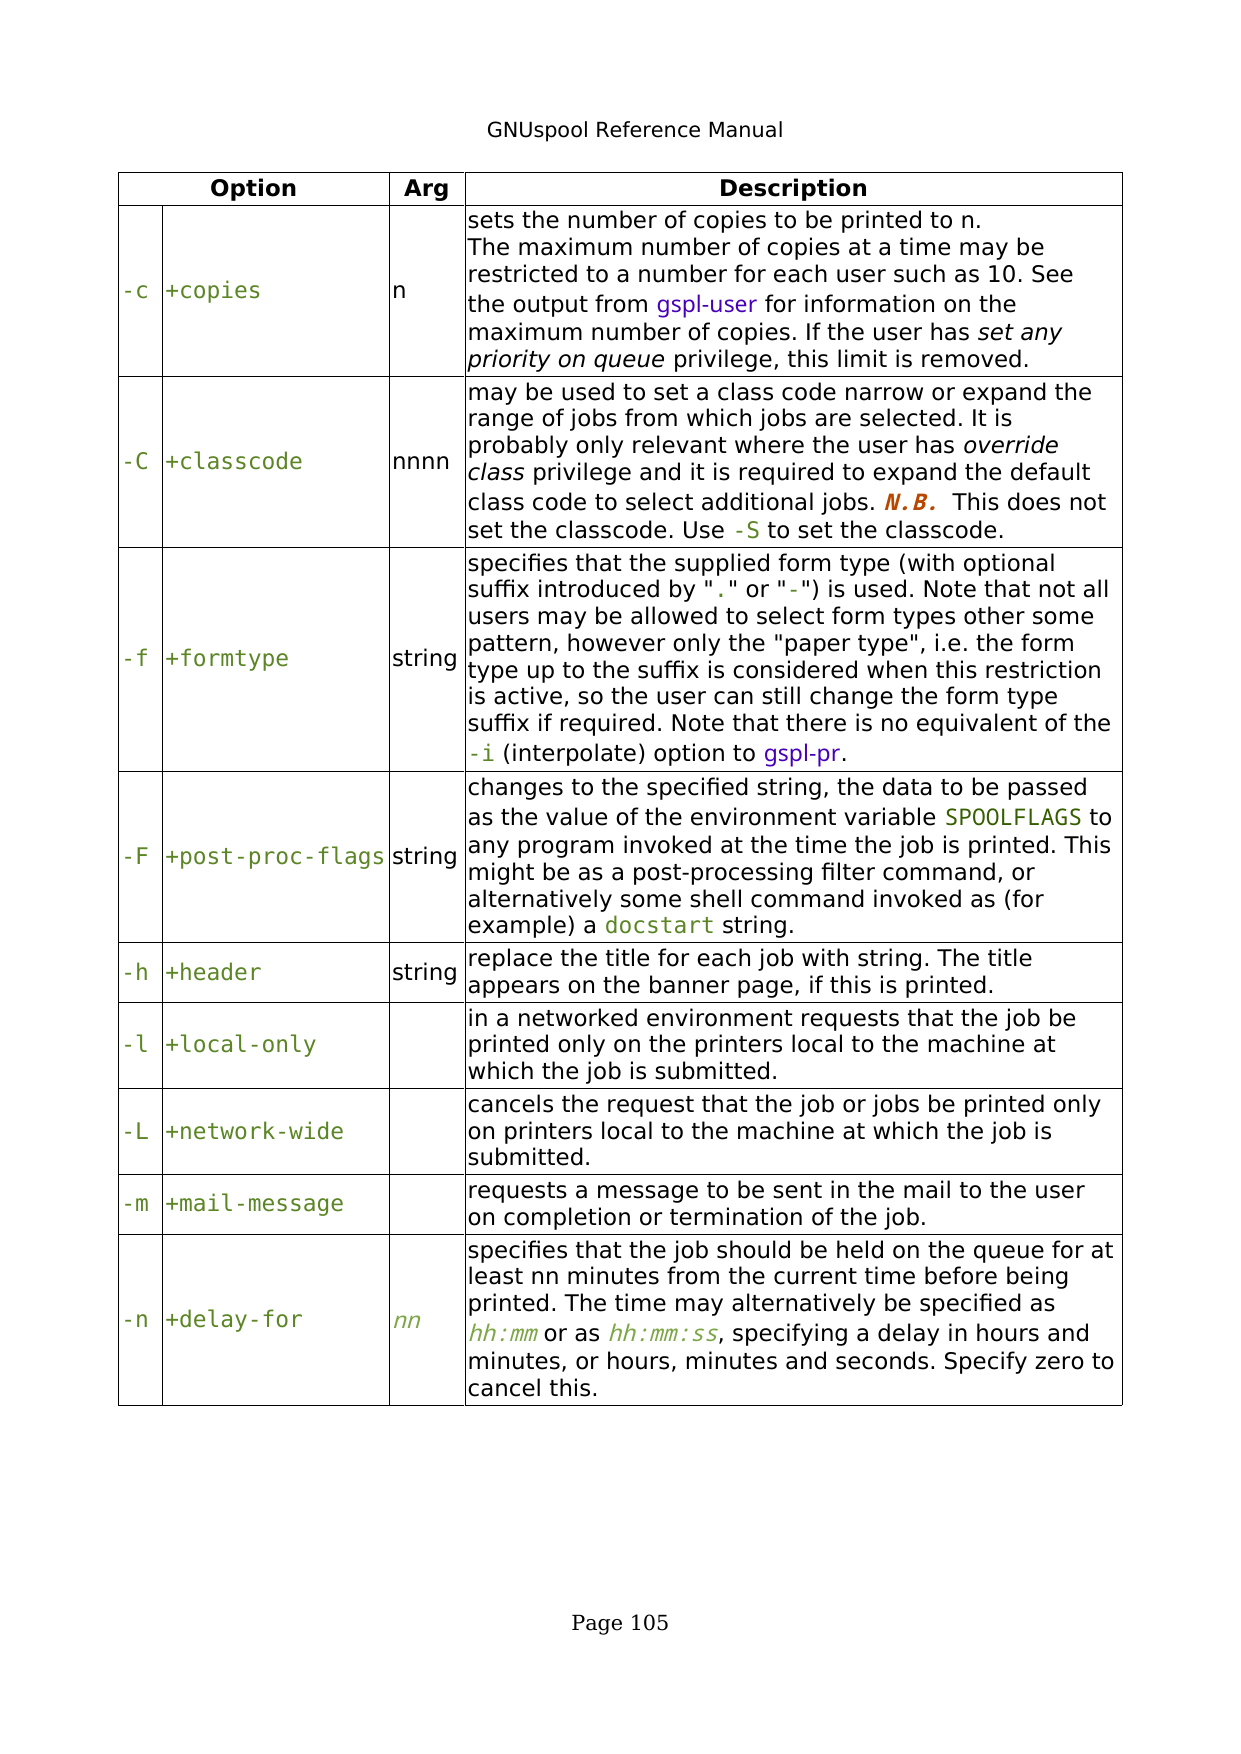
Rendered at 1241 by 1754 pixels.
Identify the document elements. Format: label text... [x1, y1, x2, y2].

table_cell +post-proc-flags [163, 772, 389, 942]
table_cell string [390, 943, 464, 1002]
table_cell [390, 1175, 464, 1234]
table_cell +delay-for [163, 1235, 389, 1405]
table_cell replace the title for each job with string. The title appears on the banner page, if this is printed. [466, 943, 1122, 1002]
table_cell +mail-message [163, 1175, 389, 1234]
table_cell sets the number of copies to be printed to n. The maximum number of copies at a time may be restricted to a number for each user such as 10. See the output from gspl-user for information on the maximum number of copies. If the user has set any priority on queue privilege, this limit is removed. [466, 206, 1122, 376]
table_cell n [390, 206, 464, 376]
table_cell -n [119, 1235, 162, 1405]
table_header Description [466, 173, 1122, 205]
table_cell +formtype [163, 548, 389, 771]
table_cell changes to the specified string, the data to be passed as the value of the environment variable SPOOLFLAGS to any program invoked at the time the job is printed. This might be as a post-processing filter command, or alternatively some shell command invoked as (for example) a docstart string. [466, 772, 1122, 942]
table_cell nn [390, 1235, 464, 1405]
table_cell +local-only [163, 1003, 389, 1088]
table_cell specifies that the supplied form type (with optional suffix introduced by "." or "-") is used. Note that not all users may be allowed to select form types other some pattern, however only the "paper type", i.e. the form type up to the suffix is considered when this restriction is active, so the user can still change the form type suffix if required. Note that there is no equivalent of the -i (interpolate) option to gspl-pr. [466, 548, 1122, 771]
table_cell +classcode [163, 377, 389, 547]
table_cell -F [119, 772, 162, 942]
table_cell +network-wide [163, 1089, 389, 1174]
table_cell -L [119, 1089, 162, 1174]
table_cell requests a message to be sent in the mail to the user on completion or termination of the job. [466, 1175, 1122, 1234]
table_cell -C [119, 377, 162, 547]
table_cell -m [119, 1175, 162, 1234]
table_cell +header [163, 943, 389, 1002]
table_cell -h [119, 943, 162, 1002]
table_header Arg [390, 173, 464, 205]
table_cell specifies that the job should be held on the queue for at least nn minutes from the current time before being printed. The time may alternatively be specified as hh:mm or as hh:mm:ss, specifying a delay in hours and minutes, or hours, minutes and seconds. Specify zero to cancel this. [466, 1235, 1122, 1405]
table_cell [390, 1089, 464, 1174]
table_cell -f [119, 548, 162, 771]
table_cell string [390, 772, 464, 942]
table_header Option [119, 173, 389, 205]
table_cell string [390, 548, 464, 771]
table_cell cancels the request that the job or jobs be printed only on printers local to the machine at which the job is submitted. [466, 1089, 1122, 1174]
table_cell nnnn [390, 377, 464, 547]
table_cell -l [119, 1003, 162, 1088]
table_cell may be used to set a class code narrow or expand the range of jobs from which jobs are selected. It is probably only relevant where the user has override class privilege and it is required to expand the default class code to select additional jobs. N.B. This does not set the classcode. Use -S to set the classcode. [466, 377, 1122, 547]
table_cell -c [119, 206, 162, 376]
table_cell in a networked environment requests that the job be printed only on the printers local to the machine at which the job is submitted. [466, 1003, 1122, 1088]
table_cell [390, 1003, 464, 1088]
table_cell +copies [163, 206, 389, 376]
